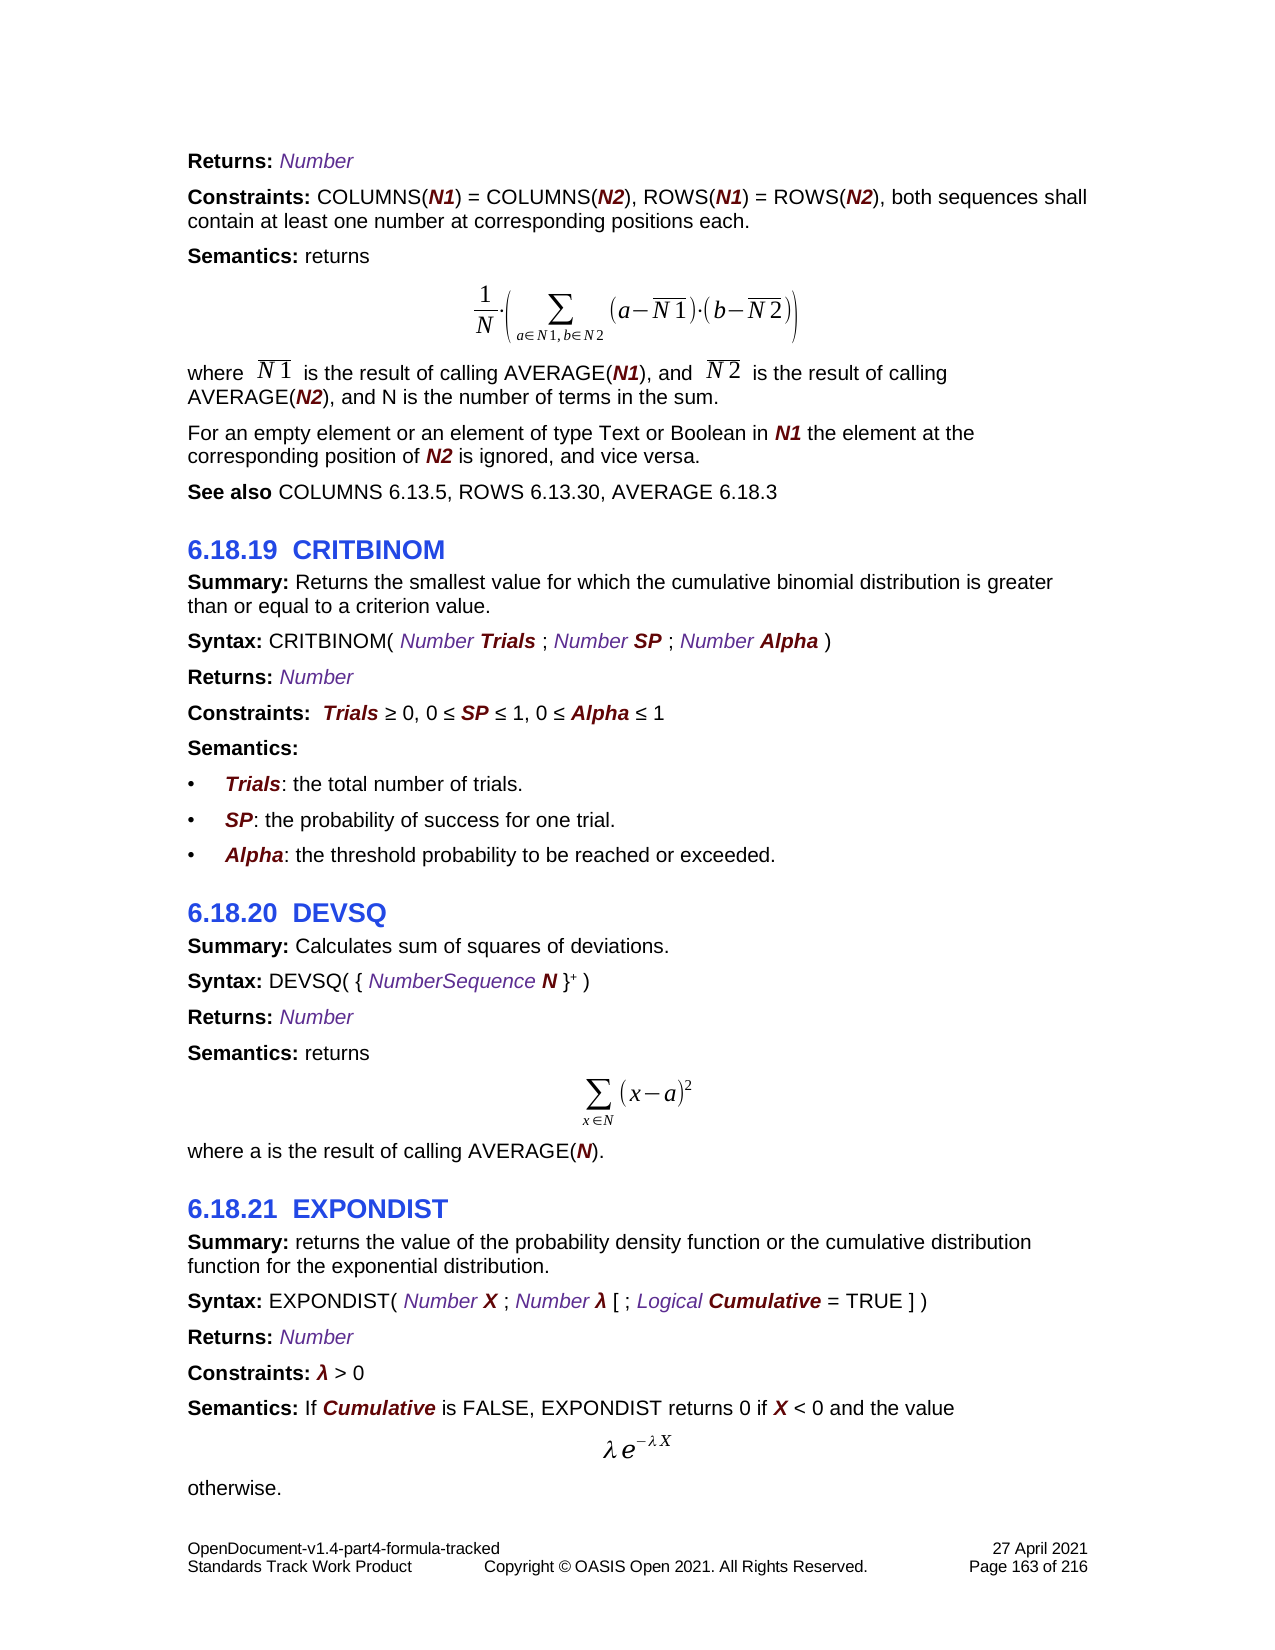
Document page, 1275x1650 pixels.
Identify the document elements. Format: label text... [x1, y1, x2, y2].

text otherwise. [187, 1477, 1088, 1500]
text Returns: Number [187, 666, 1088, 689]
text See also COLUMNS 6.13.5, ROWS 6.13.30, AVERAGE 6.18.3 [187, 480, 1088, 504]
text Summary: returns the value of the probability density function or the cumulative distribution function for the exponential distribution. [187, 1231, 1088, 1278]
list Trials: the total number of trials. [187, 772, 1088, 796]
text Semantics: If Cumulative is FALSE, EXPONDIST returns 0 if X < 0 and the value [187, 1397, 1088, 1420]
text where a is the result of calling AVERAGE(N). [187, 1140, 1088, 1163]
subtitle EXPONDIST [187, 1194, 1088, 1224]
text where is the result of calling AVERAGE(N1), and is the result of calling AVERAGE(N2), and N is the number of terms in the sum. [187, 357, 1088, 409]
text Semantics: returns [187, 245, 1088, 268]
text Semantics: [187, 737, 1088, 760]
text Syntax: CRITBINOM( Number Trials ; Number SP ; Number Alpha ) [187, 630, 1088, 653]
text For an empty element or an element of type Text or Boolean in N1 the element at the corresponding position of N2 is ignored, and vice versa. [187, 421, 1088, 468]
text Constraints: Trials ≥ 0, 0 ≤ SP ≤ 1, 0 ≤ Alpha ≤ 1 [187, 701, 1088, 725]
text Summary: Calculates sum of squares of deviations. [187, 934, 1088, 958]
text Returns: Number [187, 150, 1088, 173]
text Syntax: DEVSQ( { NumberSequence N }+ ) [187, 970, 1088, 993]
text Returns: Number [187, 1006, 1088, 1029]
list SP: the probability of success for one trial. [187, 808, 1088, 832]
text Constraints: COLUMNS(N1) = COLUMNS(N2), ROWS(N1) = ROWS(N2), both sequences shall contain at least one number at corresponding positions each. [187, 186, 1088, 233]
text Semantics: returns [187, 1041, 1088, 1065]
subtitle DEVSQ [187, 898, 1088, 928]
text Constraints: λ > 0 [187, 1361, 1088, 1384]
text Summary: Returns the smallest value for which the cumulative binomial distribution is greater than or equal to a criterion value. [187, 571, 1088, 618]
text Returns: Number [187, 1325, 1088, 1349]
list Alpha: the threshold probability to be reached or exceeded. [187, 844, 1088, 867]
text Syntax: EXPONDIST( Number X ; Number λ [ ; Logical Cumulative = TRUE ] ) [187, 1290, 1088, 1313]
subtitle CRITBINOM [187, 535, 1088, 565]
